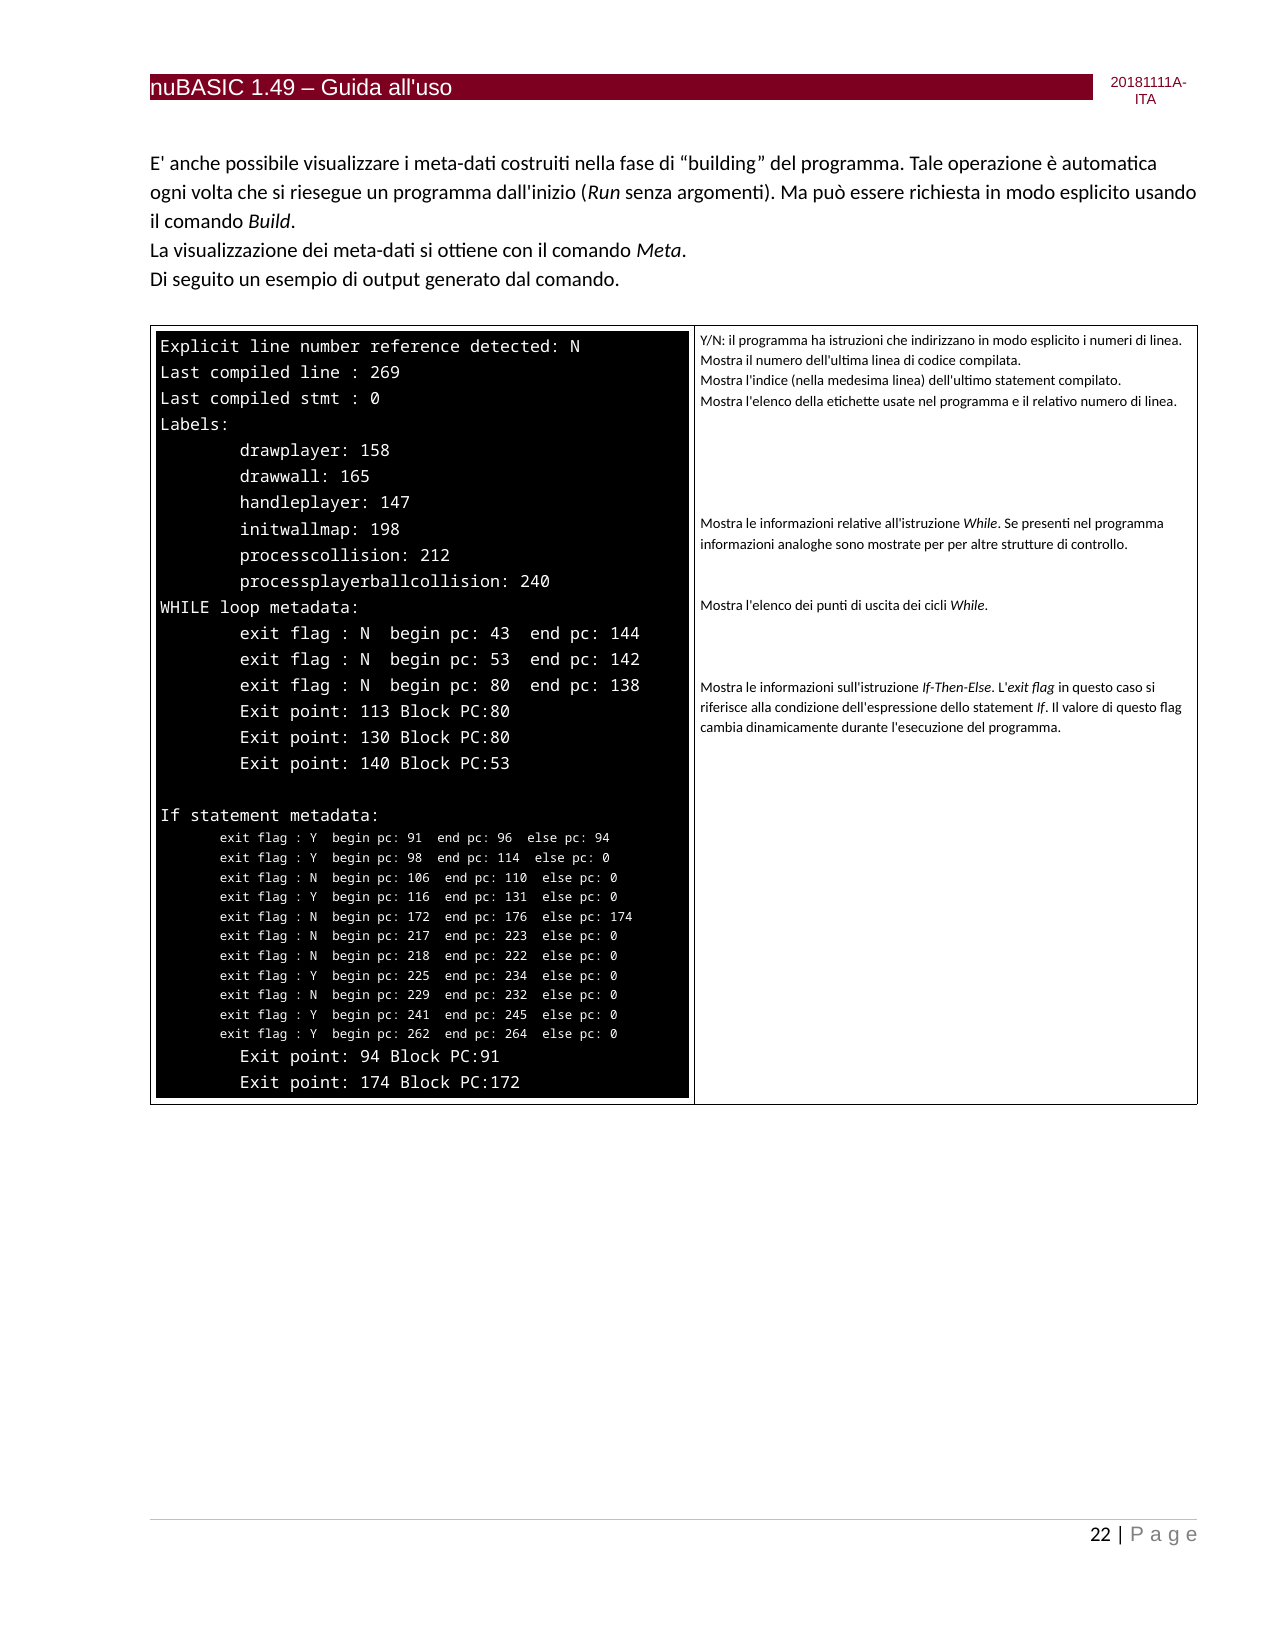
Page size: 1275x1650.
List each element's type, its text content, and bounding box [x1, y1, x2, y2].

table_header Y/N: il programma ha istruzioni che indirizzano in modo esplicito i numeri di linea. Mostra il numero dell'ultima linea di codice compilata. Mostra l'indice (nella medesima linea) dell'ultimo statement compilato. Mostra l'elenco della etichette usate nel programma e il relativo numero di linea. Mostra le informazioni relative all'istruzione While. Se presenti nel programma informazioni analoghe sono mostrate per per altre strutture di controllo. Mostra l'elenco dei punti di uscita dei cicli While. Mostra le informazioni sull'istruzione If-Then-Else. L'exit flag in questo caso si riferisce alla condizione dell'espressione dello statement If. Il valore di questo flag cambia dinamicamente durante l'esecuzione del programma. [695, 326, 1197, 1103]
text La visualizzazione dei meta-dati si ottiene con il comando Meta. [150, 237, 1197, 263]
table_header Explicit line number reference detected: N Last compiled line : 269 Last compiled stmt : 0 Labels: drawplayer: 158 drawwall: 165 handleplayer: 147 initwallmap: 198 processcollision: 212 processplayerballcollision: 240 WHILE loop metadata: exit flag : N begin pc: 43 end pc: 144 exit flag : N begin pc: 53 end pc: 142 exit flag : N begin pc: 80 end pc: 138 Exit point: 113 Block PC:80 Exit point: 130 Block PC:80 Exit point: 140 Block PC:53 If statement metadata: exit flag : Y begin pc: 91 end pc: 96 else pc: 94 exit flag : Y begin pc: 98 end pc: 114 else pc: 0 exit flag : N begin pc: 106 end pc: 110 else pc: 0 exit flag : Y begin pc: 116 end pc: 131 else pc: 0 exit flag : N begin pc: 172 end pc: 176 else pc: 174 exit flag : N begin pc: 217 end pc: 223 else pc: 0 exit flag : N begin pc: 218 end pc: 222 else pc: 0 exit flag : Y begin pc: 225 end pc: 234 else pc: 0 exit flag : N begin pc: 229 end pc: 232 else pc: 0 exit flag : Y begin pc: 241 end pc: 245 else pc: 0 exit flag : Y begin pc: 262 end pc: 264 else pc: 0 Exit point: 94 Block PC:91 Exit point: 174 Block PC:172 [151, 326, 694, 1103]
text Di seguito un esempio di output generato dal comando. [150, 267, 1197, 292]
text E' anche possibile visualizzare i meta-dati costruiti nella fase di “building” del programma. Tale operazione è automatica ogni volta che si riesegue un programma dall'inizio (Run senza argomenti). Ma può essere richiesta in modo esplicito usando il comando Build. [150, 150, 1197, 234]
